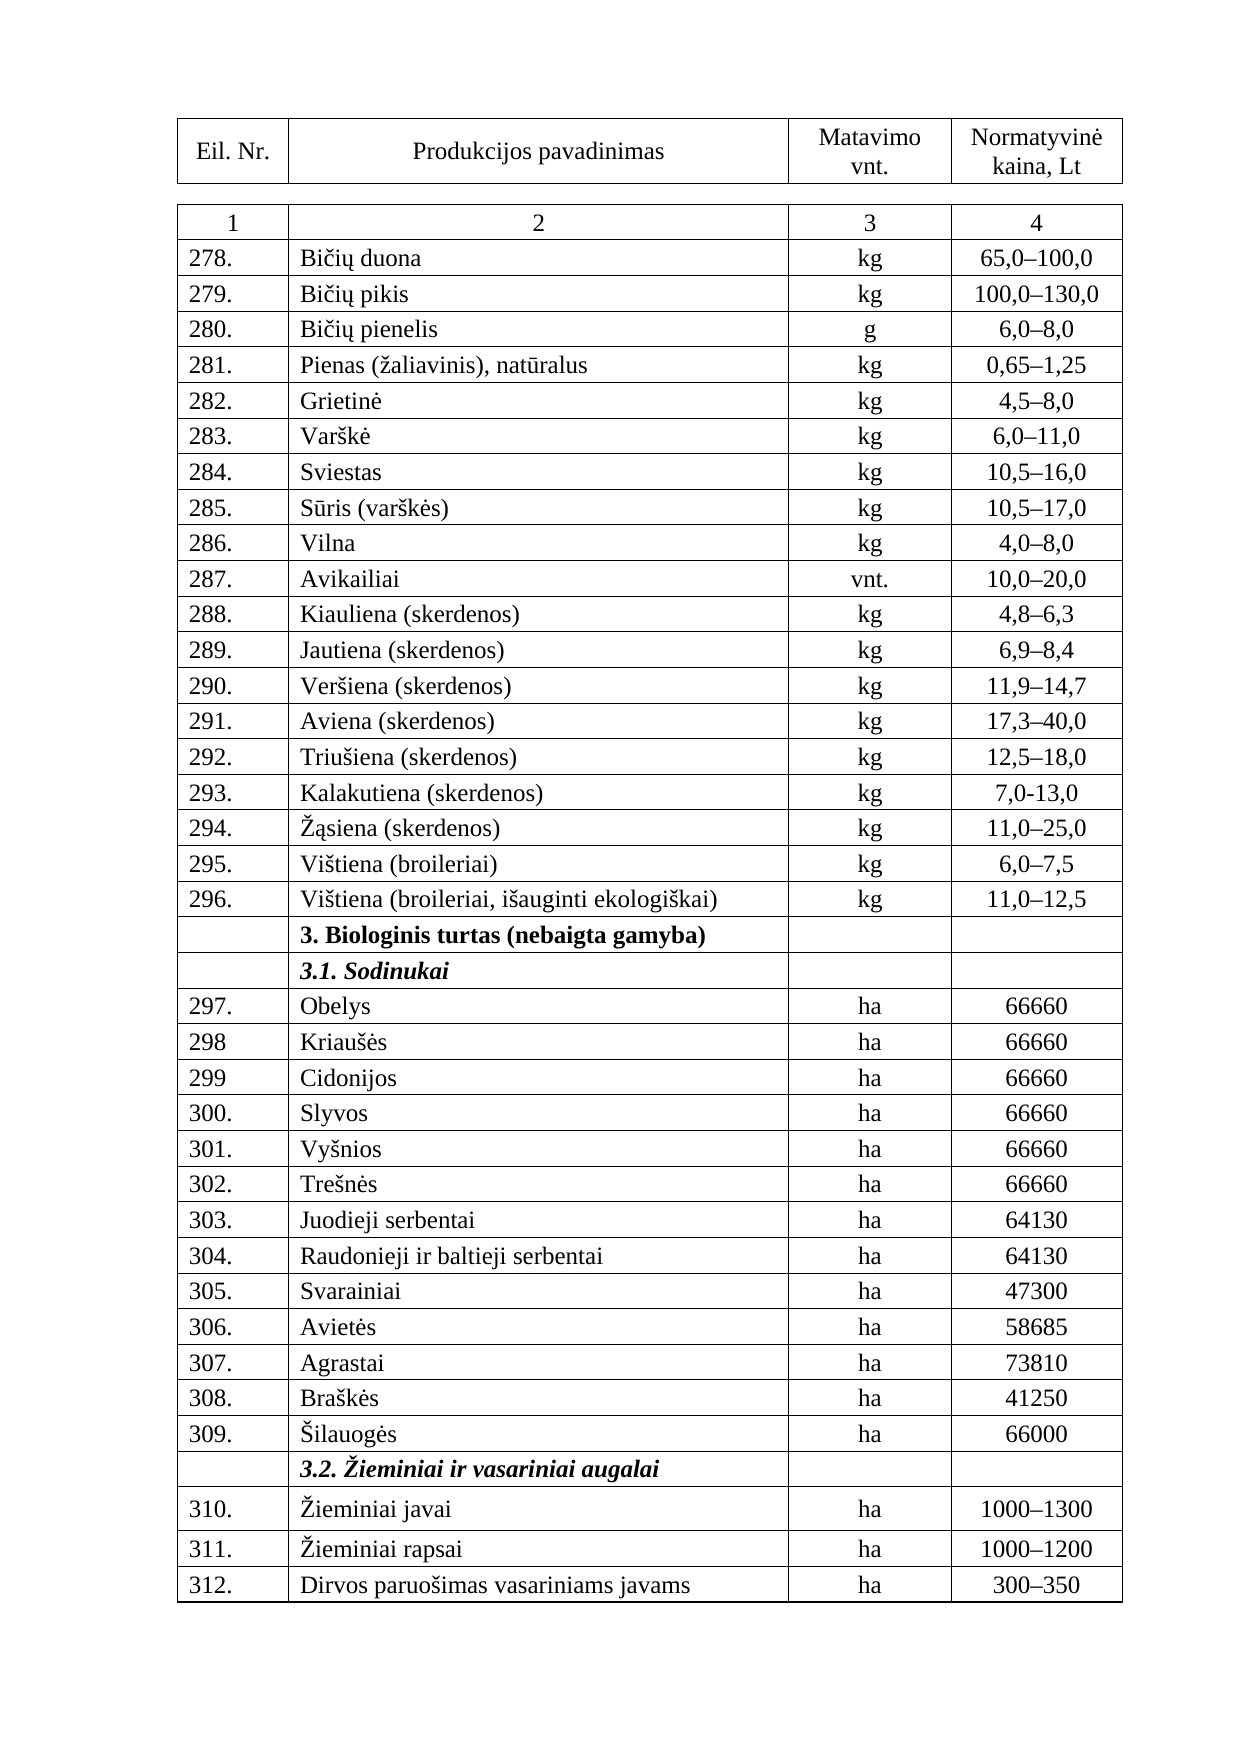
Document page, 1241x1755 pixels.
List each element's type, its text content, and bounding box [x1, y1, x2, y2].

table_cell Bičių pienelis [289, 312, 788, 346]
table_cell Pienas (žaliavinis), natūralus [289, 347, 788, 382]
table_cell kg [789, 739, 951, 774]
table_cell Avikailiai [289, 561, 788, 596]
table_cell [789, 917, 951, 952]
table_header Produkcijos pavadinimas [289, 119, 788, 182]
table_cell [178, 917, 288, 952]
table_cell 3.2. Žieminiai ir vasariniai augalai [289, 1452, 788, 1486]
table_header Matavimo vnt. [789, 119, 951, 182]
table_cell ha [789, 1167, 951, 1201]
table_cell kg [789, 419, 951, 453]
table_cell 303. [178, 1202, 288, 1237]
table_cell 294. [178, 810, 288, 845]
table_cell 11,0–25,0 [952, 810, 1122, 845]
table_cell Vištiena (broileriai, išauginti ekologiškai) [289, 882, 788, 916]
table_cell Sviestas [289, 454, 788, 489]
table_cell 73810 [952, 1345, 1122, 1379]
table_cell 304. [178, 1238, 288, 1272]
table_cell 47300 [952, 1274, 1122, 1308]
table_cell Cidonijos [289, 1060, 788, 1094]
table_cell 298 [178, 1024, 288, 1059]
table_cell 10,5–16,0 [952, 454, 1122, 489]
table_cell Šilauogės [289, 1416, 788, 1451]
table_cell kg [789, 704, 951, 738]
table_cell kg [789, 846, 951, 881]
table_cell Žąsiena (skerdenos) [289, 810, 788, 845]
table_cell 293. [178, 775, 288, 809]
table_cell ha [789, 1024, 951, 1059]
table_cell Bičių pikis [289, 276, 788, 311]
table_cell ha [789, 1567, 951, 1601]
table_cell 311. [178, 1531, 288, 1566]
table_cell [789, 184, 951, 204]
table_cell 6,0–8,0 [952, 312, 1122, 346]
table_cell 287. [178, 561, 288, 596]
table_cell 11,9–14,7 [952, 668, 1122, 702]
table_cell 1000–1200 [952, 1531, 1122, 1566]
table_cell 17,3–40,0 [952, 704, 1122, 738]
table_cell kg [789, 454, 951, 489]
table_cell Raudonieji ir baltieji serbentai [289, 1238, 788, 1272]
table_cell kg [789, 525, 951, 560]
table_cell Obelys [289, 989, 788, 1023]
table_cell ha [789, 1095, 951, 1130]
table_cell 279. [178, 276, 288, 311]
table_cell Varškė [289, 419, 788, 453]
table_cell 280. [178, 312, 288, 346]
table_cell 2 [289, 205, 788, 239]
table_cell 282. [178, 383, 288, 417]
table_cell 306. [178, 1309, 288, 1344]
table_cell 286. [178, 525, 288, 560]
table_cell 66660 [952, 1095, 1122, 1130]
table_cell 4 [952, 205, 1122, 239]
table_cell 6,0–7,5 [952, 846, 1122, 881]
table_cell 66660 [952, 989, 1122, 1023]
table_cell 41250 [952, 1380, 1122, 1415]
table_cell 297. [178, 989, 288, 1023]
table_cell 3. Biologinis turtas (nebaigta gamyba) [289, 917, 788, 952]
table_cell ha [789, 1416, 951, 1451]
table_cell 308. [178, 1380, 288, 1415]
table_cell kg [789, 668, 951, 702]
table_cell kg [789, 597, 951, 631]
table_cell 307. [178, 1345, 288, 1379]
table_cell 1 [178, 205, 288, 239]
table_cell Agrastai [289, 1345, 788, 1379]
table_cell [952, 917, 1122, 952]
table_cell Dirvos paruošimas vasariniams javams [289, 1567, 788, 1601]
table_cell 285. [178, 490, 288, 524]
table_cell 58685 [952, 1309, 1122, 1344]
table_cell 4,8–6,3 [952, 597, 1122, 631]
table_cell kg [789, 383, 951, 417]
table_cell 310. [178, 1487, 288, 1530]
table_cell ha [789, 1345, 951, 1379]
table_cell ha [789, 1274, 951, 1308]
table_cell 290. [178, 668, 288, 702]
table_cell kg [789, 882, 951, 916]
table_cell [289, 184, 788, 204]
table_cell 300–350 [952, 1567, 1122, 1601]
table_cell 0,65–1,25 [952, 347, 1122, 382]
table_cell ha [789, 1238, 951, 1272]
table_cell 64130 [952, 1238, 1122, 1272]
table_cell ha [789, 1309, 951, 1344]
table_cell 6,9–8,4 [952, 632, 1122, 667]
table_cell Žieminiai rapsai [289, 1531, 788, 1566]
table_cell 66660 [952, 1060, 1122, 1094]
table_cell vnt. [789, 561, 951, 596]
table_cell 4,5–8,0 [952, 383, 1122, 417]
table_cell 299 [178, 1060, 288, 1094]
table_cell kg [789, 240, 951, 275]
table_cell 289. [178, 632, 288, 667]
table_cell 7,0-13,0 [952, 775, 1122, 809]
table_cell kg [789, 276, 951, 311]
table_cell ha [789, 1531, 951, 1566]
table_header Eil. Nr. [178, 119, 288, 182]
table_cell 295. [178, 846, 288, 881]
table_cell 64130 [952, 1202, 1122, 1237]
table_cell 12,5–18,0 [952, 739, 1122, 774]
table_cell 3.1. Sodinukai [289, 953, 788, 987]
table_cell 11,0–12,5 [952, 882, 1122, 916]
table_cell ha [789, 1487, 951, 1530]
table_cell [178, 953, 288, 987]
table_cell [952, 1452, 1122, 1486]
table_cell kg [789, 632, 951, 667]
table_cell Grietinė [289, 383, 788, 417]
table_cell 66660 [952, 1131, 1122, 1166]
table_cell ha [789, 1202, 951, 1237]
table_cell 10,0–20,0 [952, 561, 1122, 596]
table_cell 309. [178, 1416, 288, 1451]
table_cell 66000 [952, 1416, 1122, 1451]
table_cell Vilna [289, 525, 788, 560]
table_cell [177, 184, 288, 204]
table_cell ha [789, 1060, 951, 1094]
table_cell ha [789, 1380, 951, 1415]
table_cell Avietės [289, 1309, 788, 1344]
table_cell kg [789, 775, 951, 809]
table_cell 302. [178, 1167, 288, 1201]
table_cell Kriaušės [289, 1024, 788, 1059]
table_cell Kalakutiena (skerdenos) [289, 775, 788, 809]
table_cell 291. [178, 704, 288, 738]
table_cell 301. [178, 1131, 288, 1166]
table_cell 300. [178, 1095, 288, 1130]
table_cell [178, 1452, 288, 1486]
table_cell Sūris (varškės) [289, 490, 788, 524]
table_cell 1000–1300 [952, 1487, 1122, 1530]
table_cell Bičių duona [289, 240, 788, 275]
table_cell 3 [789, 205, 951, 239]
table_cell 292. [178, 739, 288, 774]
table_cell 65,0–100,0 [952, 240, 1122, 275]
table_cell Aviena (skerdenos) [289, 704, 788, 738]
table_cell 305. [178, 1274, 288, 1308]
table_cell 4,0–8,0 [952, 525, 1122, 560]
table_cell Svarainiai [289, 1274, 788, 1308]
table_header Normatyvinė kaina, Lt [952, 119, 1122, 182]
table_cell Veršiena (skerdenos) [289, 668, 788, 702]
table_cell 10,5–17,0 [952, 490, 1122, 524]
table_cell Vištiena (broileriai) [289, 846, 788, 881]
table_cell kg [789, 347, 951, 382]
table_cell 296. [178, 882, 288, 916]
table_cell g [789, 312, 951, 346]
table_cell Kiauliena (skerdenos) [289, 597, 788, 631]
table_cell kg [789, 810, 951, 845]
table_cell [789, 953, 951, 987]
table_cell 283. [178, 419, 288, 453]
table_cell Vyšnios [289, 1131, 788, 1166]
table_cell 278. [178, 240, 288, 275]
table_cell ha [789, 989, 951, 1023]
table_cell [952, 953, 1122, 987]
table_cell Trešnės [289, 1167, 788, 1201]
table_cell 284. [178, 454, 288, 489]
table_cell 100,0–130,0 [952, 276, 1122, 311]
table_cell kg [789, 490, 951, 524]
table_cell 288. [178, 597, 288, 631]
table_cell Triušiena (skerdenos) [289, 739, 788, 774]
table_cell ha [789, 1131, 951, 1166]
table_cell 66660 [952, 1167, 1122, 1201]
table_cell Žieminiai javai [289, 1487, 788, 1530]
table_cell Juodieji serbentai [289, 1202, 788, 1237]
table_cell 312. [178, 1567, 288, 1601]
table_cell [951, 184, 1122, 204]
table_cell Slyvos [289, 1095, 788, 1130]
table_cell Jautiena (skerdenos) [289, 632, 788, 667]
table_cell 6,0–11,0 [952, 419, 1122, 453]
table_cell 66660 [952, 1024, 1122, 1059]
table_cell [789, 1452, 951, 1486]
table_cell 281. [178, 347, 288, 382]
table_cell Braškės [289, 1380, 788, 1415]
